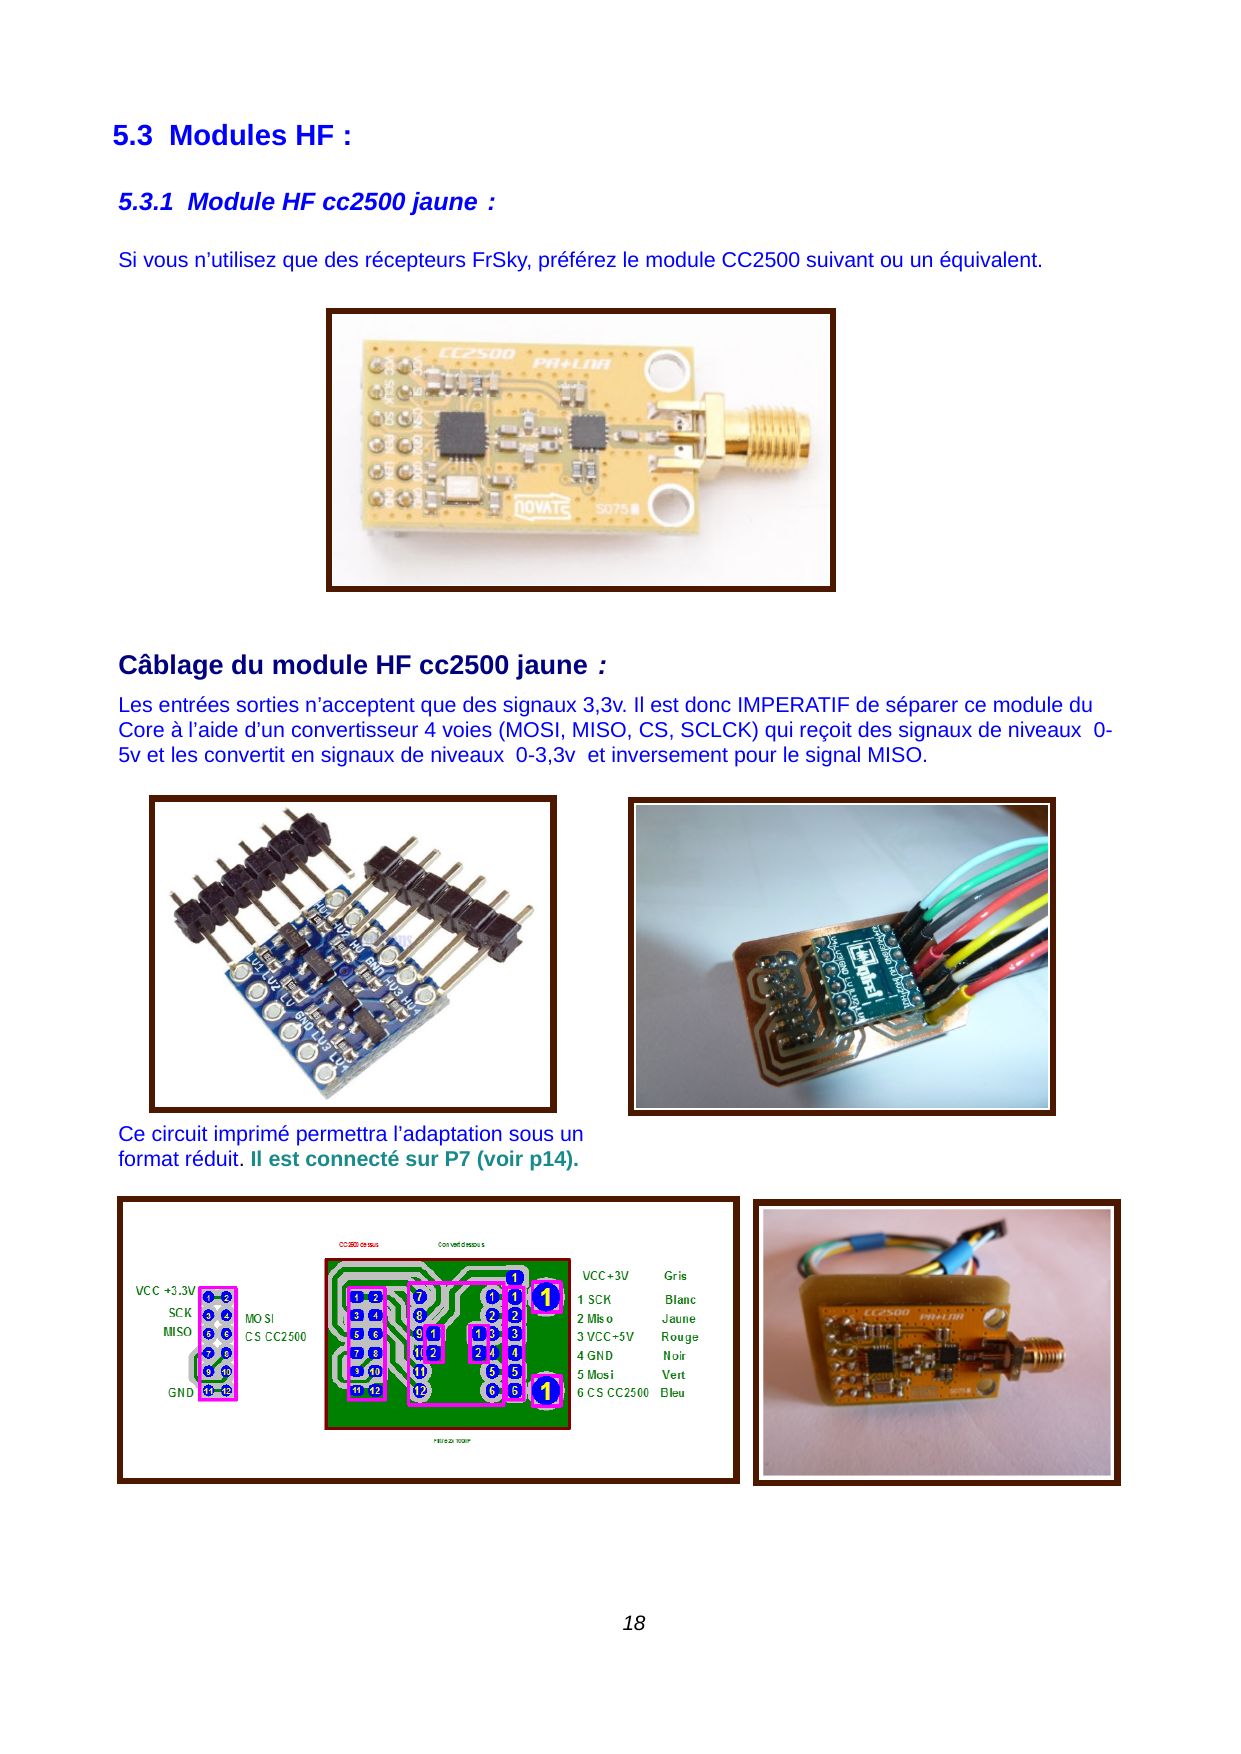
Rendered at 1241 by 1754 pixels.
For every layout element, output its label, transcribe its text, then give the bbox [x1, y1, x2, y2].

subtitle 5.3 Modules HF : [112, 118, 1122, 152]
text Si vous n’utilisez que des récepteurs FrSky, préférez le module CC2500 suivant ou un équivalent. [118, 247, 1122, 272]
picture [125, 1203, 732, 1477]
picture [333, 315, 829, 585]
picture [635, 804, 1049, 1109]
subtitle Câblage du module HF cc2500 jaune : [118, 649, 1122, 680]
text Ce circuit imprimé permettra l’adaptation sous un format réduit. Il est connecté sur P7 (voir p14). [118, 1121, 1122, 1171]
picture [761, 1207, 1113, 1478]
subtitle 5.3.1 Module HF cc2500 jaune : [118, 187, 1122, 216]
picture [156, 802, 549, 1106]
text Les entrées sorties n’acceptent que des signaux 3,3v. Il est donc IMPERATIF de séparer ce module du Core à l’aide d’un convertisseur 4 voies (MOSI, MISO, CS, SCLCK) qui reçoit des signaux de niveaux 0-5v et les convertit en signaux de niveaux 0-3,3v et inversement pour le signal MISO. [118, 692, 1122, 766]
